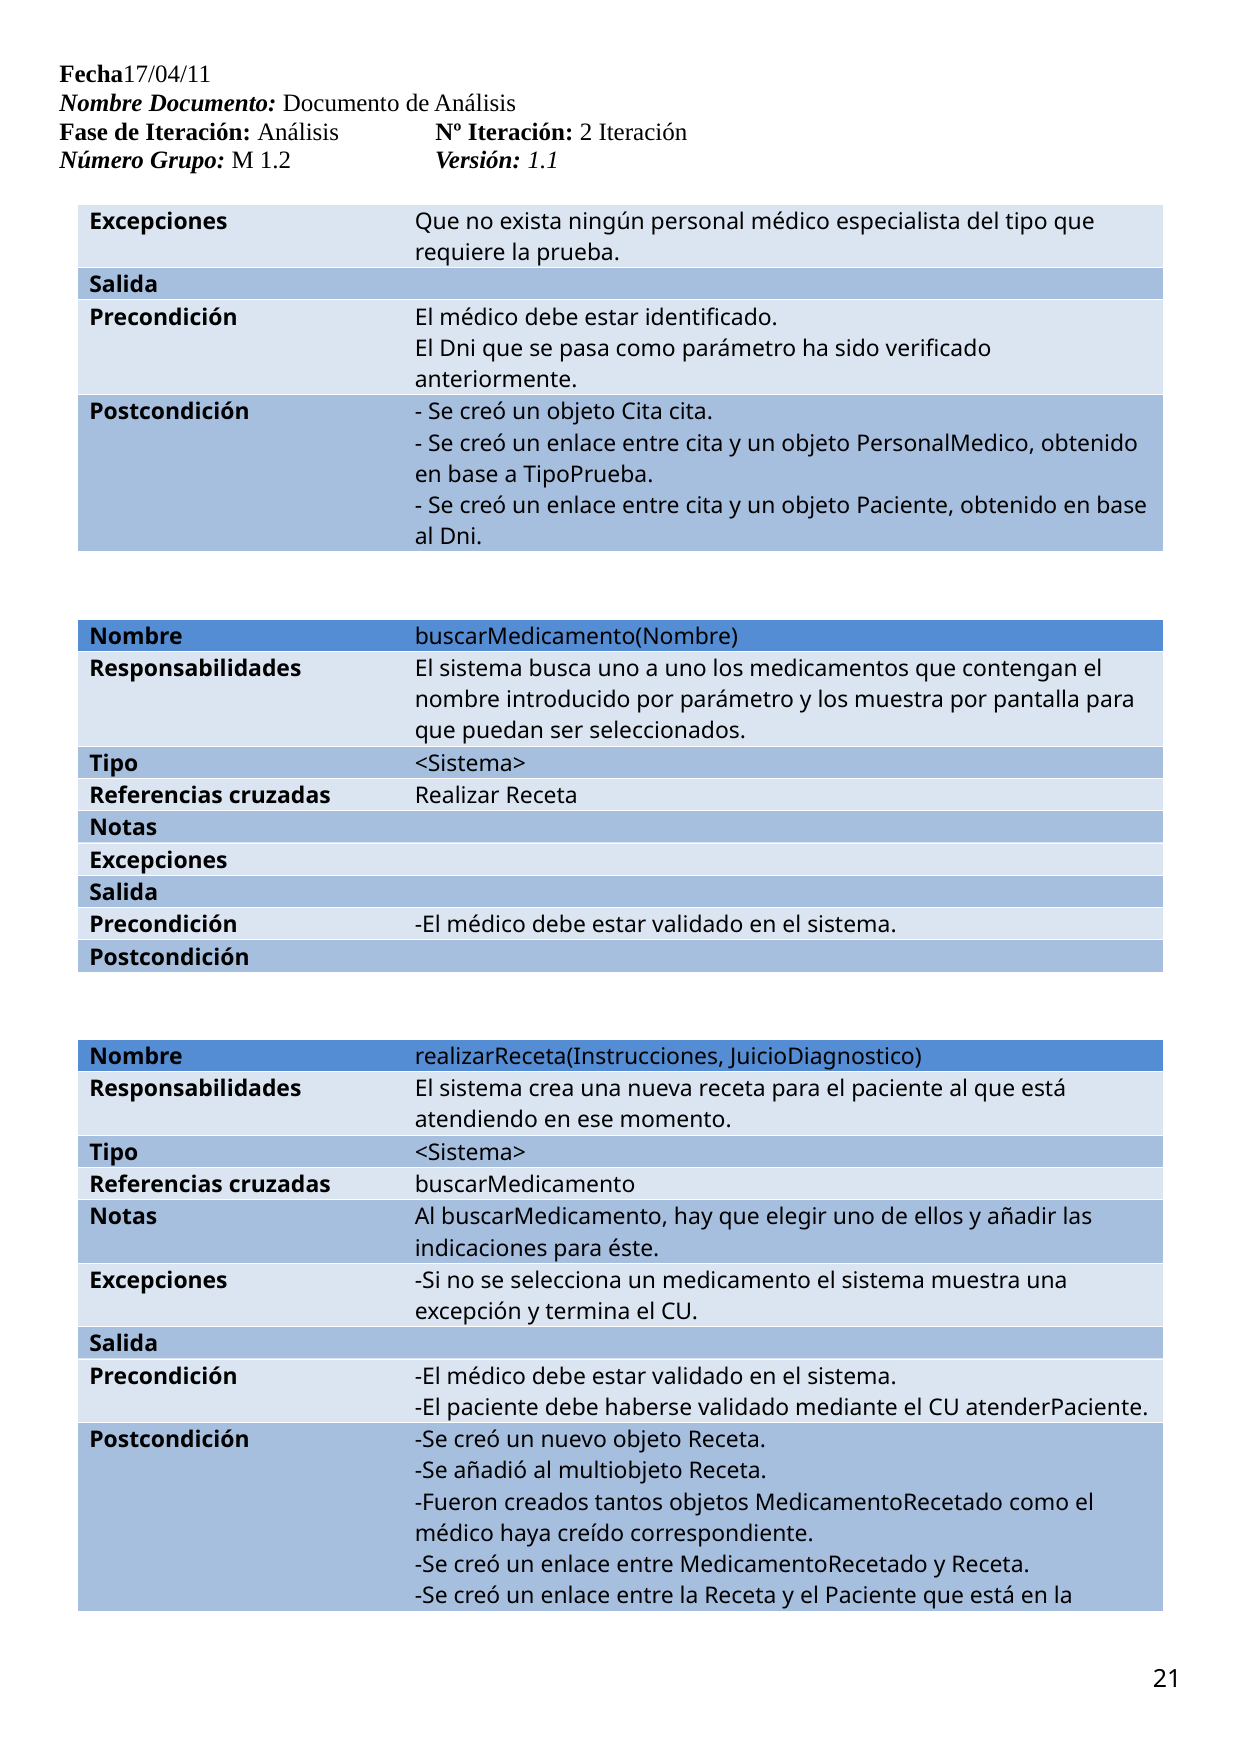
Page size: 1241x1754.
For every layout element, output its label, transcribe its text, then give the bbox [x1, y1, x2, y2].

table_cell -El médico debe estar validado en el sistema. [403, 908, 1163, 939]
table_cell <Sistema> [403, 1136, 1163, 1167]
table_cell Tipo [78, 747, 403, 778]
table_cell [403, 811, 1163, 842]
table_cell Salida [78, 268, 403, 299]
table_cell Responsabilidades [78, 652, 403, 746]
table_cell Referencias cruzadas [78, 1168, 403, 1199]
table_cell Tipo [78, 1136, 403, 1167]
table_cell [403, 268, 1163, 299]
table_cell Referencias cruzadas [78, 779, 403, 810]
table_cell Precondición [78, 300, 403, 394]
table_cell [403, 844, 1163, 875]
table_cell -El médico debe estar validado en el sistema. -El paciente debe haberse validado mediante el CU atenderPaciente. [403, 1360, 1163, 1422]
table_cell buscarMedicamento [403, 1168, 1163, 1199]
table_cell Postcondición [78, 395, 403, 551]
table_cell Responsabilidades [78, 1072, 403, 1134]
table_cell Notas [78, 811, 403, 842]
table_cell Salida [78, 876, 403, 907]
table_cell El médico debe estar identificado. El Dni que se pasa como parámetro ha sido verificado anteriormente. [403, 300, 1163, 394]
table_cell El sistema busca uno a uno los medicamentos que contengan el nombre introducido por parámetro y los muestra por pantalla para que puedan ser seleccionados. [403, 652, 1163, 746]
table_cell Excepciones [78, 205, 403, 267]
table_cell Que no exista ningún personal médico especialista del tipo que requiere la prueba. [403, 205, 1163, 267]
table_cell El sistema crea una nueva receta para el paciente al que está atendiendo en ese momento. [403, 1072, 1163, 1134]
table_cell <Sistema> [403, 747, 1163, 778]
table_cell -Se creó un nuevo objeto Receta. -Se añadió al multiobjeto Receta. -Fueron creados tantos objetos MedicamentoRecetado como el médico haya creído correspondiente. -Se creó un enlace entre MedicamentoRecetado y Receta. -Se creó un enlace entre la Receta y el Paciente que está en la [403, 1423, 1163, 1611]
table_header Nombre [78, 620, 403, 651]
table_header realizarReceta(Instrucciones, JuicioDiagnostico) [403, 1040, 1163, 1071]
table_cell Precondición [78, 908, 403, 939]
table_cell [403, 940, 1163, 972]
table_cell Postcondición [78, 1423, 403, 1611]
table_cell -Si no se selecciona un medicamento el sistema muestra una excepción y termina el CU. [403, 1264, 1163, 1326]
table_cell Postcondición [78, 940, 403, 972]
table_cell Precondición [78, 1360, 403, 1422]
table_cell Al buscarMedicamento, hay que elegir uno de ellos y añadir las indicaciones para éste. [403, 1200, 1163, 1263]
table_cell - Se creó un objeto Cita cita. - Se creó un enlace entre cita y un objeto PersonalMedico, obtenido en base a TipoPrueba. - Se creó un enlace entre cita y un objeto Paciente, obtenido en base al Dni. [403, 395, 1163, 551]
table_cell Realizar Receta [403, 779, 1163, 810]
table_cell [403, 876, 1163, 907]
table_header buscarMedicamento(Nombre) [403, 620, 1163, 651]
table_header Nombre [78, 1040, 403, 1071]
table_cell Excepciones [78, 844, 403, 875]
table_cell Salida [78, 1327, 403, 1358]
table_cell Excepciones [78, 1264, 403, 1326]
table_cell [403, 1327, 1163, 1358]
table_cell Notas [78, 1200, 403, 1263]
